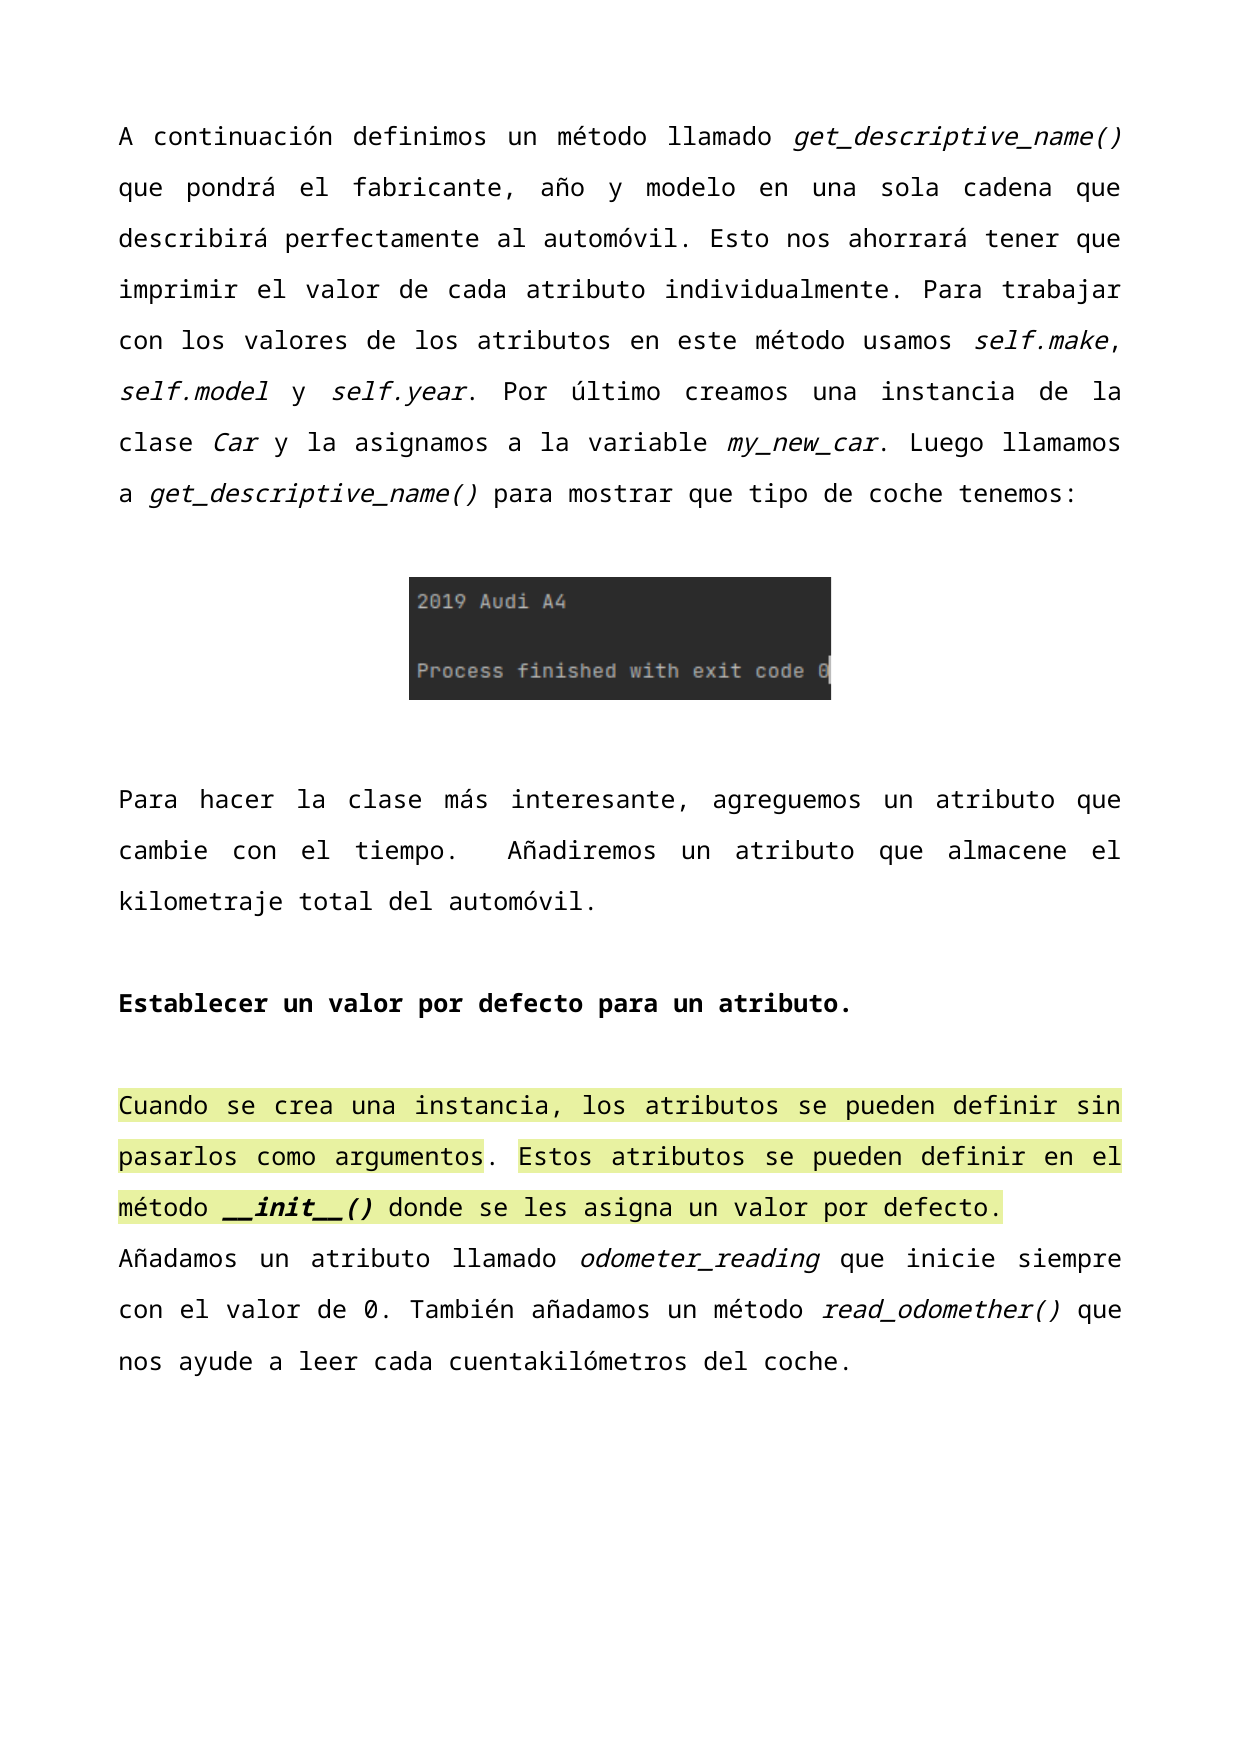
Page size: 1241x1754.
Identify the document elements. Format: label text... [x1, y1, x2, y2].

text Añadamos un atributo llamado odometer_reading que inicie siempre con el valor de 0. También añadamos un método read_odomether() que nos ayude a leer cada cuentakilómetros del coche. [118, 1241, 1122, 1377]
picture [409, 577, 832, 700]
text A continuación definimos un método llamado get_descriptive_name() que pondrá el fabricante, año y modelo en una sola cadena que describirá perfectamente al automóvil. Esto nos ahorrará tener que imprimir el valor de cada atributo individualmente. Para trabajar con los valores de los atributos en este método usamos self.make, self.model y self.year. Por último creamos una instancia de la clase Car y la asignamos a la variable my_new_car. Luego llamamos a get_descriptive_name() para mostrar que tipo de coche tenemos: [118, 118, 1122, 509]
text Establecer un valor por defecto para un atributo. [118, 986, 1122, 1020]
text Cuando se crea una instancia, los atributos se pueden definir sin pasarlos como argumentos. Estos atributos se pueden definir en el método __init__() donde se les asigna un valor por defecto. [118, 1088, 1122, 1224]
text Para hacer la clase más interesante, agreguemos un atributo que cambie con el tiempo. Añadiremos un atributo que almacene el kilometraje total del automóvil. [118, 782, 1122, 918]
